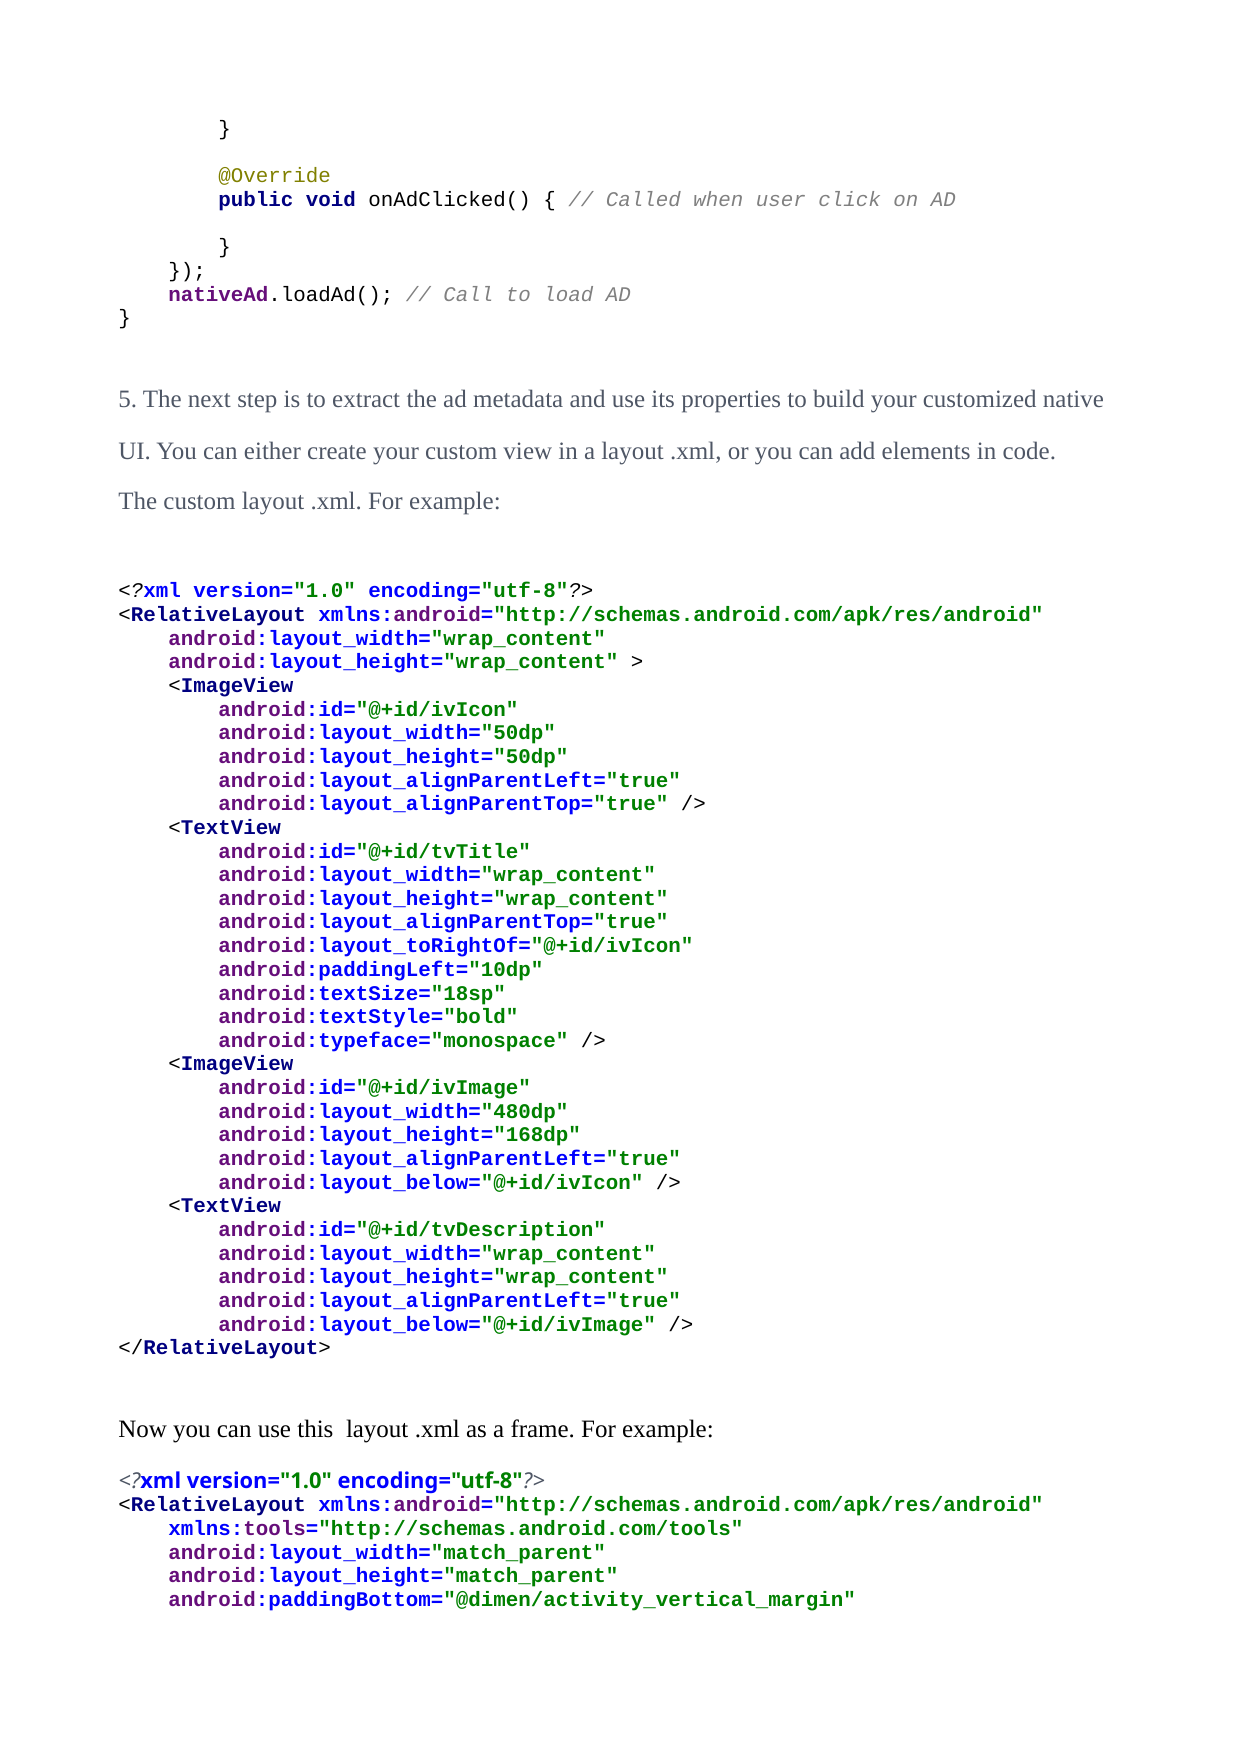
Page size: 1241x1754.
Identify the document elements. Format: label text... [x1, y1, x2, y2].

text android:layout_alignParentTop="true" [118, 912, 1122, 935]
text android:id="@+id/ivImage" [118, 1077, 1122, 1101]
text android:id="@+id/ivIcon" [118, 699, 1122, 722]
text android:layout_height="wrap_content" [118, 1266, 1122, 1290]
text <ImageView [118, 1053, 1122, 1077]
text android:layout_width="match_parent" [118, 1542, 1122, 1565]
text android:layout_height="wrap_content" > [118, 651, 1122, 675]
text android:layout_alignParentTop="true" /> [118, 793, 1122, 817]
text android:layout_width="50dp" [118, 722, 1122, 746]
text <RelativeLayout xmlns:android="http://schemas.android.com/apk/res/android" [118, 604, 1122, 628]
text } [118, 236, 1122, 260]
text } [118, 307, 1122, 331]
text nativeAd.loadAd(); // Call to load AD [118, 284, 1122, 307]
text android:typeface="monospace" /> [118, 1030, 1122, 1053]
text public void onAdClicked() { // Called when user click on AD [118, 189, 1122, 213]
text } [118, 118, 1122, 142]
text The custom layout .xml. For example: [118, 477, 1122, 514]
text android:layout_alignParentLeft="true" [118, 1148, 1122, 1172]
text 5. The next step is to extract the ad metadata and use its properties to build your customized native UI. You can either create your custom view in a layout .xml, or you can add elements in code. [118, 360, 1122, 464]
text android:layout_width="wrap_content" [118, 864, 1122, 888]
text <?xml version="1.0" encoding="utf-8"?> [118, 1442, 1122, 1494]
text android:textSize="18sp" [118, 982, 1122, 1006]
text android:paddingBottom="@dimen/activity_vertical_margin" [118, 1589, 1122, 1613]
text android:layout_alignParentLeft="true" [118, 770, 1122, 793]
text <TextView [118, 817, 1122, 841]
text android:layout_height="match_parent" [118, 1565, 1122, 1589]
text <TextView [118, 1195, 1122, 1219]
text <?xml version="1.0" encoding="utf-8"?> [118, 552, 1122, 604]
text android:id="@+id/tvDescription" [118, 1219, 1122, 1243]
text Now you can use this layout .xml as a frame. For example: [118, 1390, 1122, 1442]
text android:layout_below="@+id/ivImage" /> [118, 1313, 1122, 1337]
text android:id="@+id/tvTitle" [118, 841, 1122, 864]
text android:textStyle="bold" [118, 1006, 1122, 1030]
text android:layout_alignParentLeft="true" [118, 1290, 1122, 1313]
text android:layout_width="480dp" [118, 1101, 1122, 1124]
text <RelativeLayout xmlns:android="http://schemas.android.com/apk/res/android" [118, 1494, 1122, 1518]
text android:layout_height="168dp" [118, 1124, 1122, 1148]
text android:paddingLeft="10dp" [118, 959, 1122, 982]
text @Override [118, 165, 1122, 189]
text android:layout_height="wrap_content" [118, 888, 1122, 912]
text android:layout_toRightOf="@+id/ivIcon" [118, 935, 1122, 959]
text android:layout_width="wrap_content" [118, 628, 1122, 651]
text }); [118, 260, 1122, 284]
text <ImageView [118, 675, 1122, 699]
text xmlns:tools="http://schemas.android.com/tools" [118, 1518, 1122, 1542]
text </RelativeLayout> [118, 1337, 1122, 1361]
text android:layout_below="@+id/ivIcon" /> [118, 1172, 1122, 1195]
text android:layout_height="50dp" [118, 746, 1122, 770]
text android:layout_width="wrap_content" [118, 1243, 1122, 1266]
